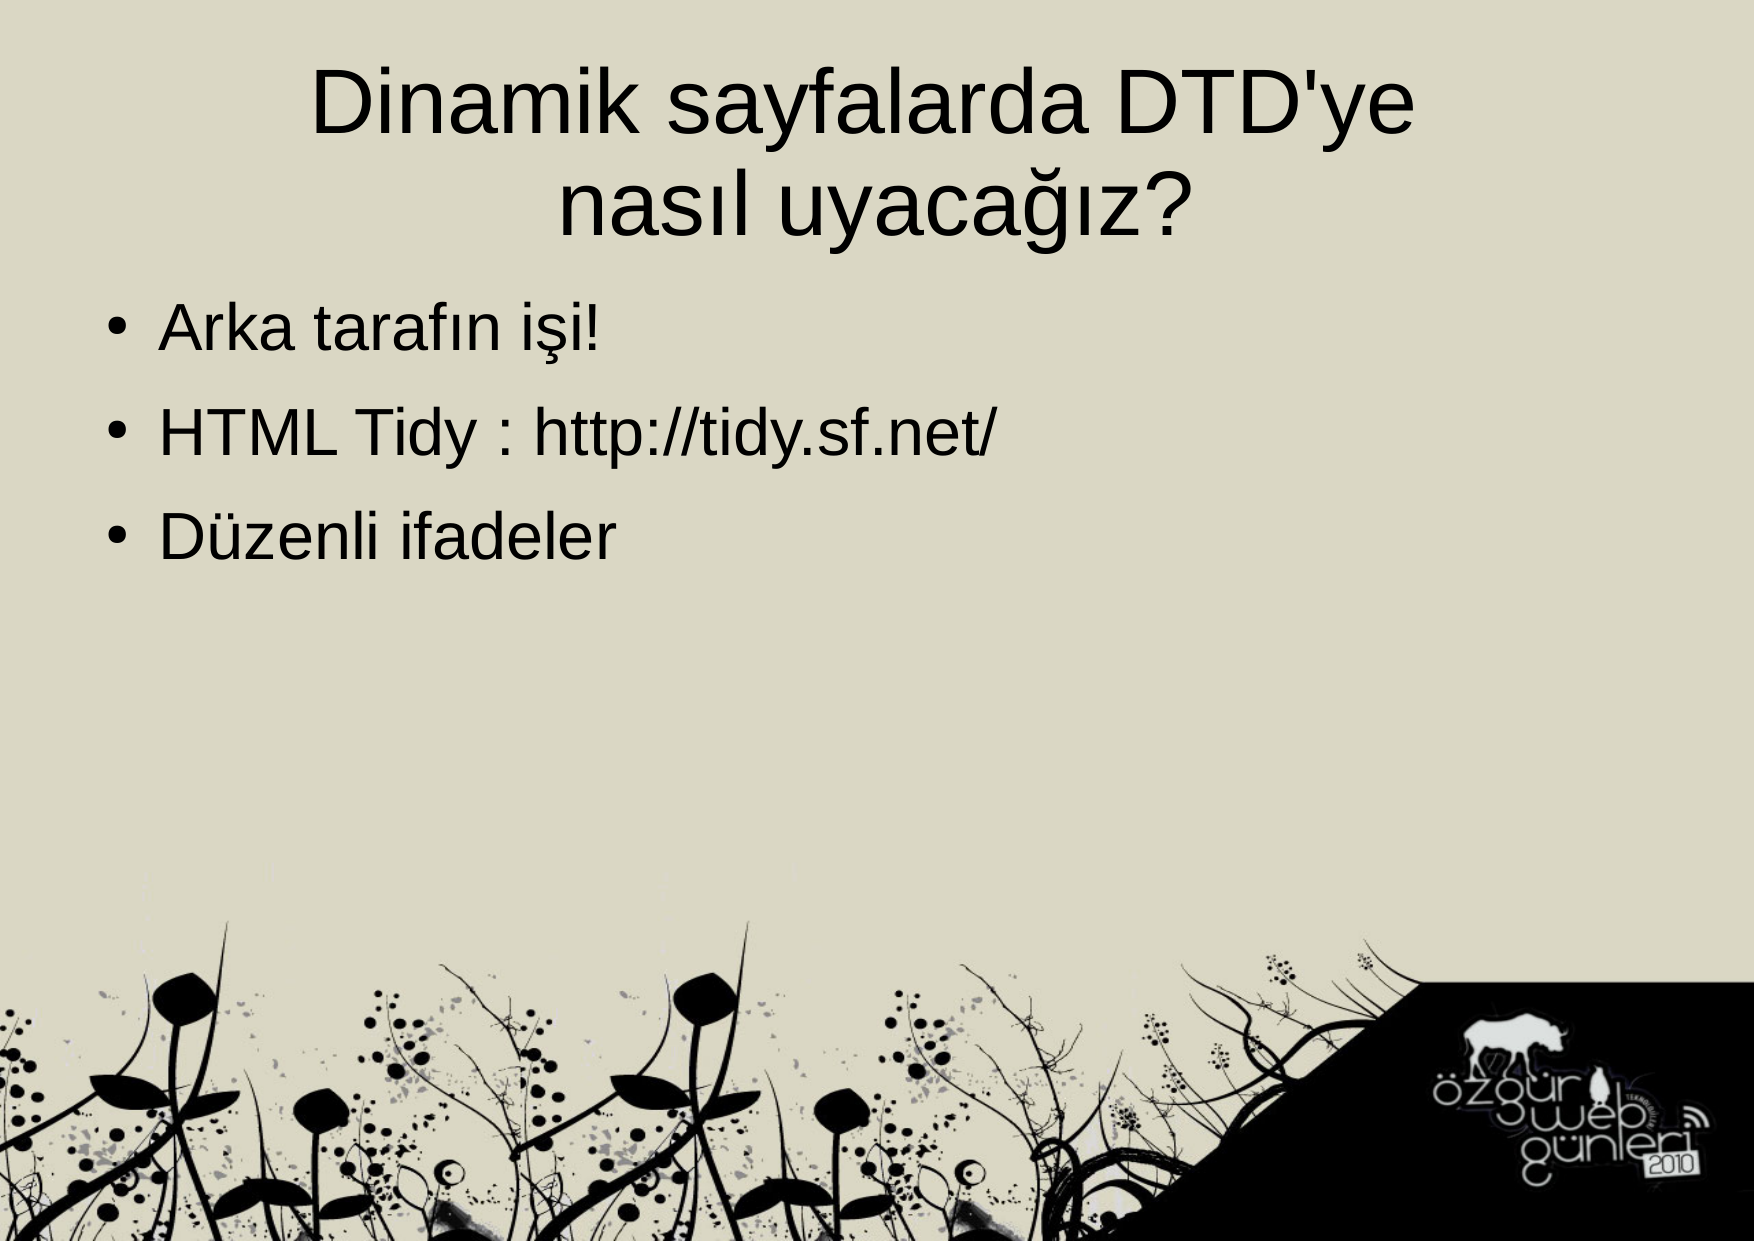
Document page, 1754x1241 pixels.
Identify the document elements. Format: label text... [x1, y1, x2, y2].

picture [0, 0, 1754, 1241]
title Dinamik sayfalarda DTD'ye nasıl uyacağız? [87, 50, 1667, 256]
list Arka tarafın işi! HTML Tidy : http://tidy.sf.net/ Düzenli ifadeler [87, 290, 1667, 1109]
